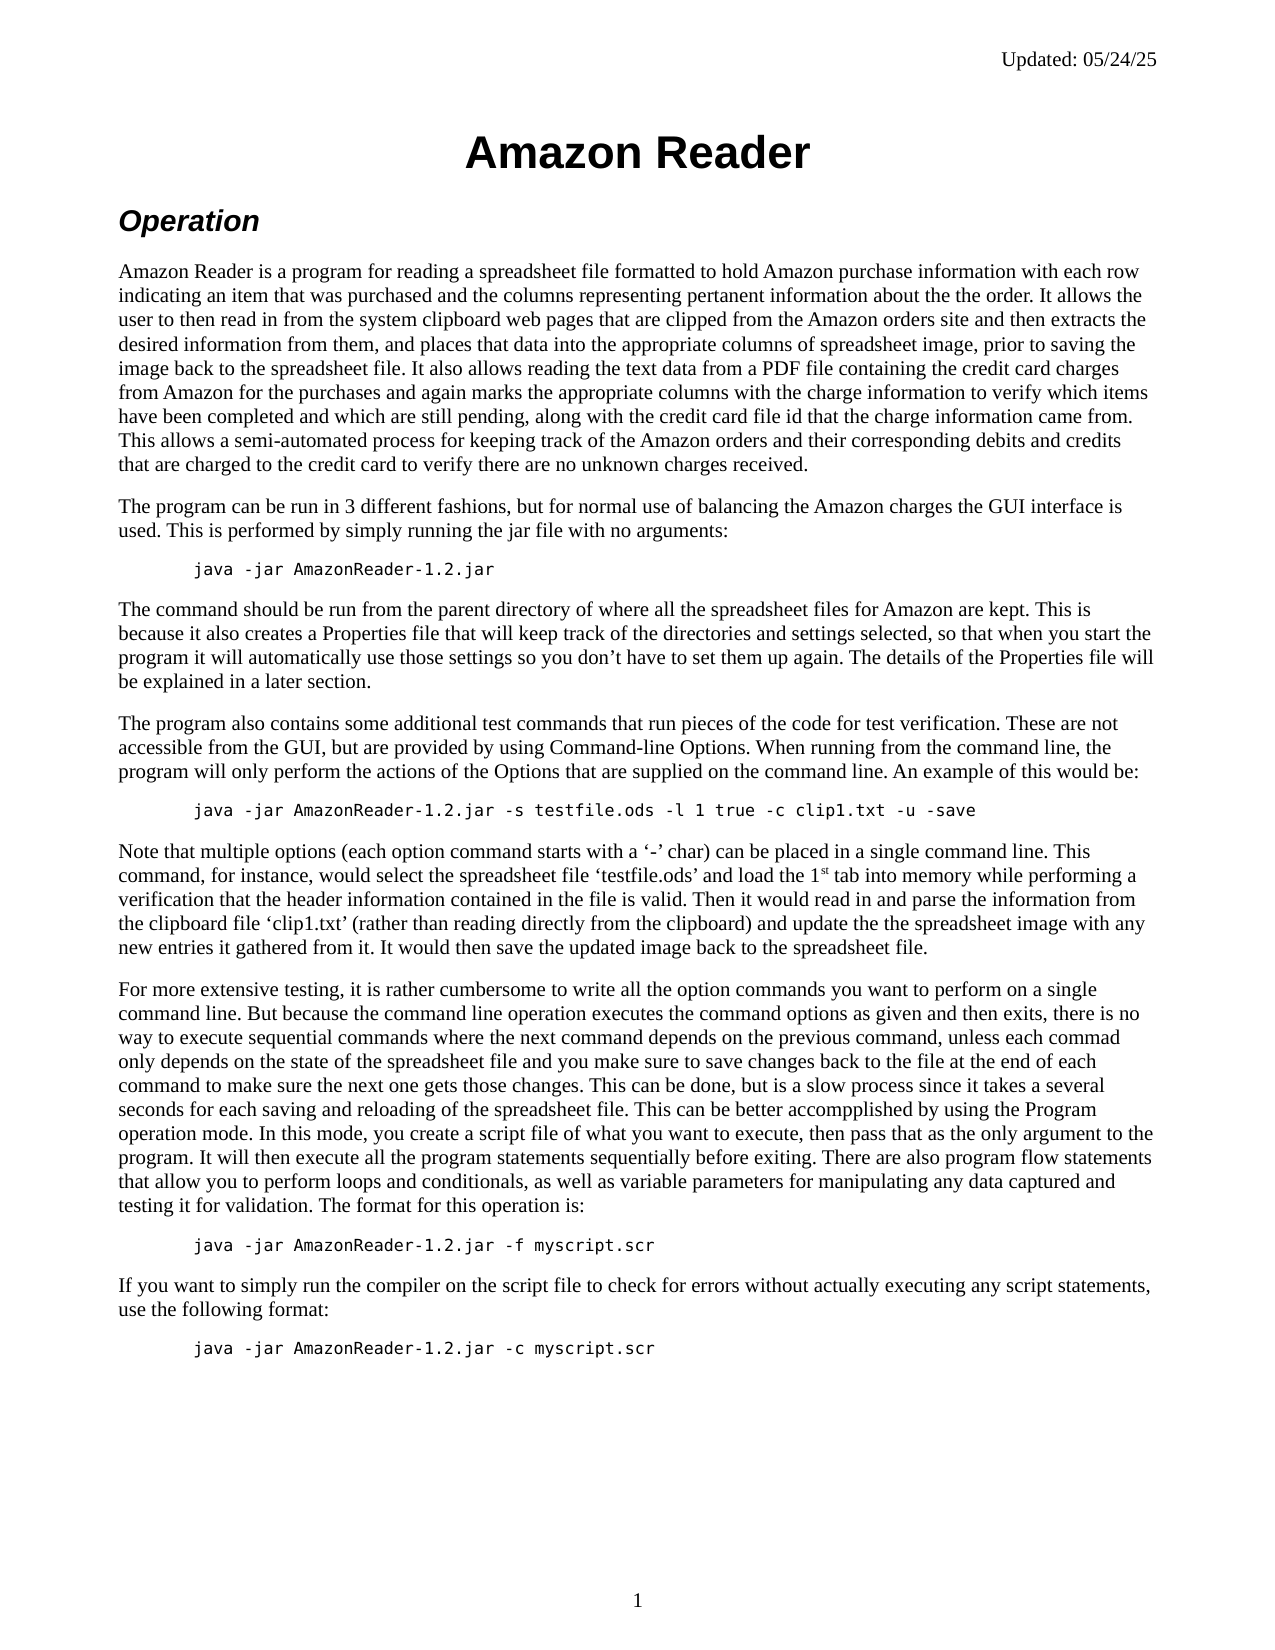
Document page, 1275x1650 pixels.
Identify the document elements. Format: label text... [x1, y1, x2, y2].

text java -jar AmazonReader-1.2.jar [193, 560, 1157, 579]
text Note that multiple options (each option command starts with a ‘-’ char) can be placed in a single command line. This command, for instance, would select the spreadsheet file ‘testfile.ods’ and load the 1st tab into memory while performing a verification that the header information contained in the file is valid. Then it would read in and parse the information from the clipboard file ‘clip1.txt’ (rather than reading directly from the clipboard) and update the the spreadsheet image with any new entries it gathered from it. It would then save the updated image back to the spreadsheet file. [118, 839, 1157, 959]
subtitle Operation [118, 203, 1157, 238]
text The command should be run from the parent directory of where all the spreadsheet files for Amazon are kept. This is because it also creates a Properties file that will keep track of the directories and settings selected, so that when you start the program it will automatically use those settings so you don’t have to set them up again. The details of the Properties file will be explained in a later section. [118, 597, 1157, 693]
title Amazon Reader [118, 126, 1157, 178]
text java -jar AmazonReader-1.2.jar -f myscript.scr [193, 1235, 1157, 1255]
text The program can be run in 3 different fashions, but for normal use of balancing the Amazon charges the GUI interface is used. This is performed by simply running the jar file with no arguments: [118, 494, 1157, 542]
text The program also contains some additional test commands that run pieces of the code for test verification. These are not accessible from the GUI, but are provided by using Command-line Options. When running from the command line, the program will only perform the actions of the Options that are supplied on the command line. An example of this would be: [118, 711, 1157, 783]
text If you want to simply run the compiler on the script file to check for errors without actually executing any script statements, use the following format: [118, 1273, 1157, 1321]
text Amazon Reader is a program for reading a spreadsheet file formatted to hold Amazon purchase information with each row indicating an item that was purchased and the columns representing pertanent information about the the order. It allows the user to then read in from the system clipboard web pages that are clipped from the Amazon orders site and then extracts the desired information from them, and places that data into the appropriate columns of spreadsheet image, prior to saving the image back to the spreadsheet file. It also allows reading the text data from a PDF file containing the credit card charges from Amazon for the purchases and again marks the appropriate columns with the charge information to verify which items have been completed and which are still pending, along with the credit card file id that the charge information came from. This allows a semi-automated process for keeping track of the Amazon orders and their corresponding debits and credits that are charged to the credit card to verify there are no unknown charges received. [118, 259, 1157, 476]
text For more extensive testing, it is rather cumbersome to write all the option commands you want to perform on a single command line. But because the command line operation executes the command options as given and then exits, there is no way to execute sequential commands where the next command depends on the previous command, unless each commad only depends on the state of the spreadsheet file and you make sure to save changes back to the file at the end of each command to make sure the next one gets those changes. This can be done, but is a slow process since it takes a several seconds for each saving and reloading of the spreadsheet file. This can be better accompplished by using the Program operation mode. In this mode, you create a script file of what you want to execute, then pass that as the only argument to the program. It will then execute all the program statements sequentially before exiting. There are also program flow statements that allow you to perform loops and conditionals, as well as variable parameters for manipulating any data captured and testing it for validation. The format for this operation is: [118, 977, 1157, 1217]
text java -jar AmazonReader-1.2.jar -s testfile.ods -l 1 true -c clip1.txt -u -save [193, 801, 1157, 821]
text java -jar AmazonReader-1.2.jar -c myscript.scr [193, 1339, 1157, 1358]
